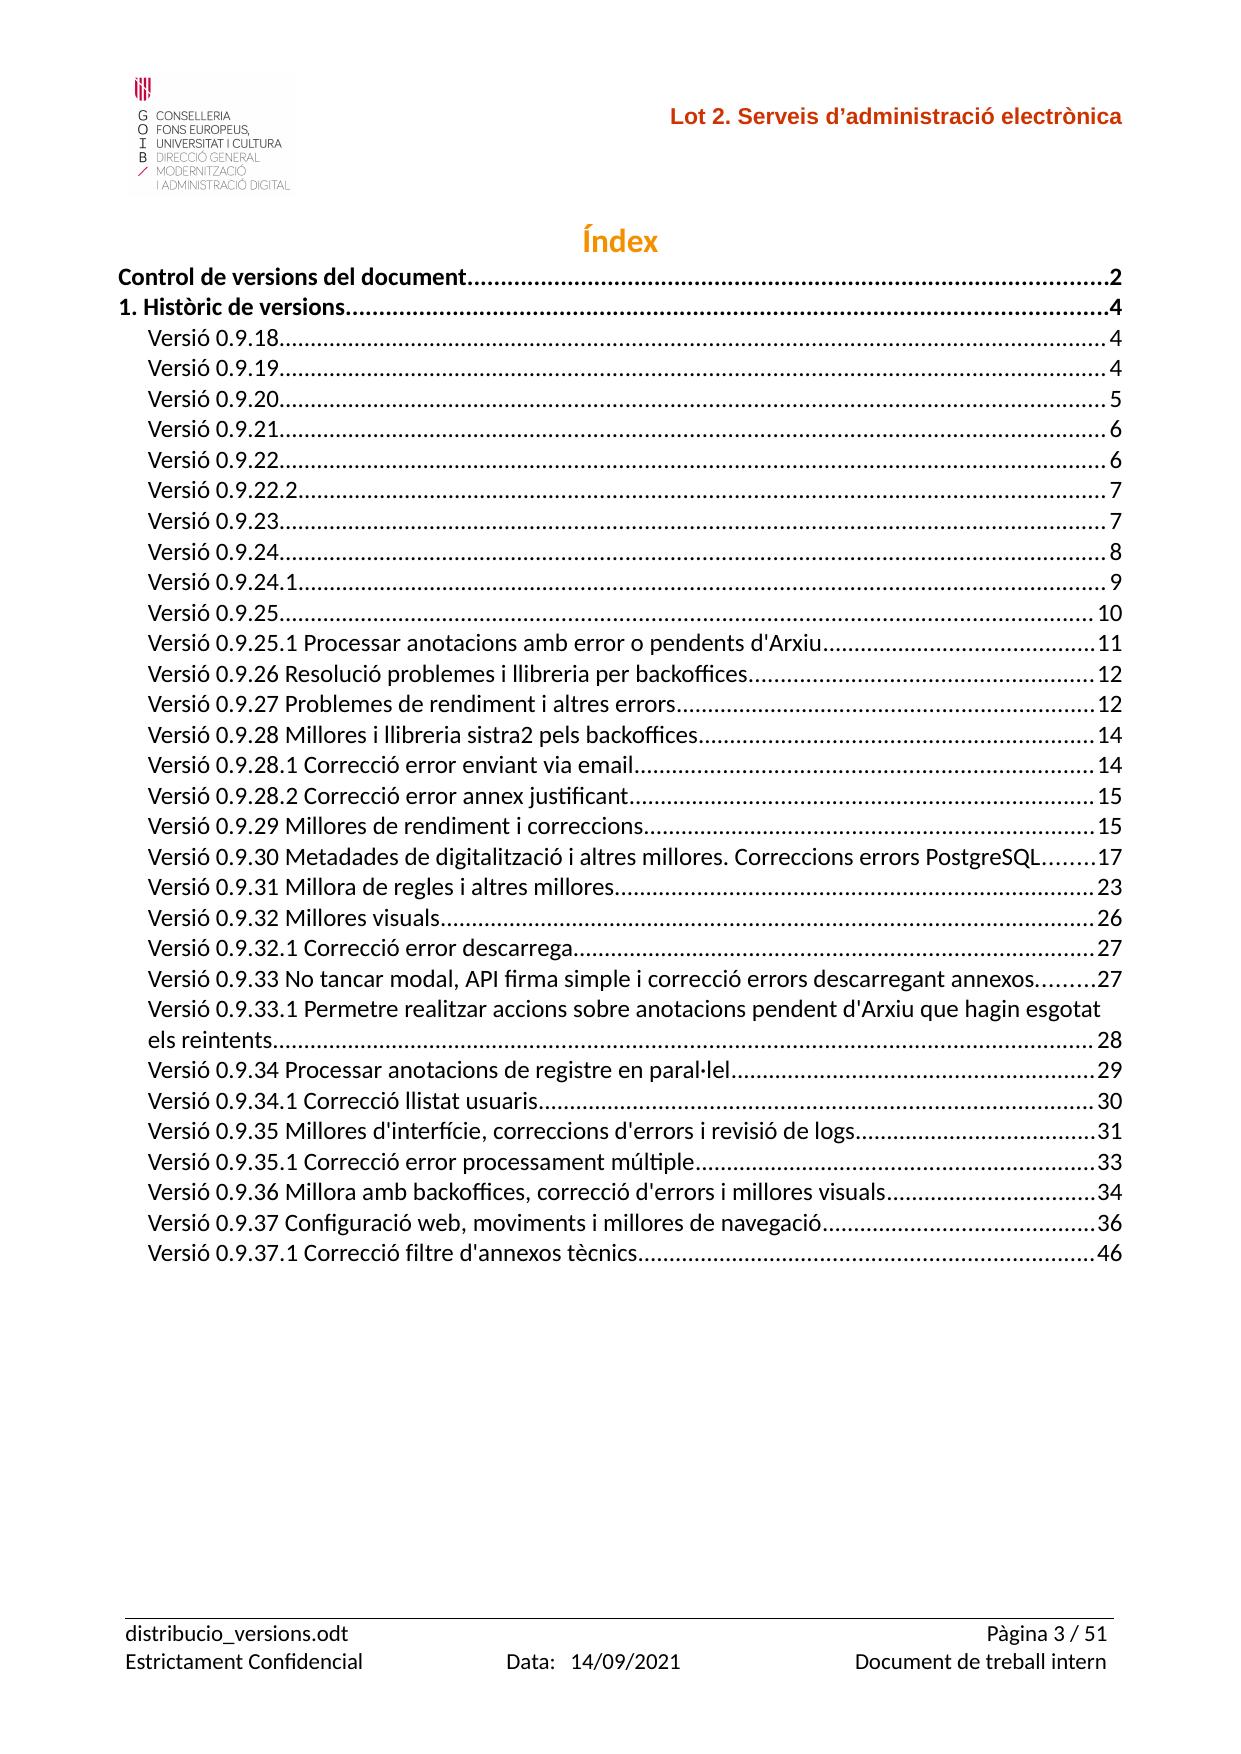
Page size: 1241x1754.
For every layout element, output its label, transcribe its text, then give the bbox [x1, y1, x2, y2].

text Versió 0.9.24 8 [148, 536, 1122, 566]
text Versió 0.9.33 No tancar modal, API firma simple i correcció errors descarregant annexos 27 [148, 963, 1122, 993]
text Versió 0.9.36 Millora amb backoffices, correcció d'errors i millores visuals 34 [148, 1177, 1122, 1207]
text Versió 0.9.28 Millores i llibreria sistra2 pels backoffices 14 [148, 719, 1122, 749]
text Versió 0.9.22 6 [148, 444, 1122, 474]
text Versió 0.9.34.1 Correcció llistat usuaris 30 [148, 1085, 1122, 1116]
text Control de versions del document 2 [118, 261, 1122, 291]
text Versió 0.9.21 6 [148, 413, 1122, 444]
text Versió 0.9.22.2 7 [148, 474, 1122, 505]
text Versió 0.9.28.1 Correcció error enviant via email 14 [148, 749, 1122, 780]
text Versió 0.9.18 4 [148, 322, 1122, 352]
text Índex [118, 220, 1122, 261]
text Versió 0.9.28.2 Correcció error annex justificant 15 [148, 780, 1122, 810]
picture [126, 70, 299, 197]
text Versió 0.9.27 Problemes de rendiment i altres errors 12 [148, 688, 1122, 719]
text Versió 0.9.32 Millores visuals. 26 [148, 902, 1122, 932]
text Versió 0.9.25.1 Processar anotacions amb error o pendents d'Arxiu 11 [148, 627, 1122, 658]
text Versió 0.9.24.1 9 [148, 566, 1122, 597]
text Versió 0.9.35 Millores d'interfície, correccions d'errors i revisió de logs 31 [148, 1116, 1122, 1146]
text Versió 0.9.33.1 Permetre realitzar accions sobre anotacions pendent d'Arxiu que hagin esgotat els reintents 28 [148, 993, 1122, 1054]
text Versió 0.9.20 5 [148, 383, 1122, 413]
text Versió 0.9.29 Millores de rendiment i correccions 15 [148, 810, 1122, 841]
text Versió 0.9.19 4 [148, 352, 1122, 383]
text Versió 0.9.25 10 [148, 597, 1122, 627]
text Versió 0.9.34 Processar anotacions de registre en paral·lel 29 [148, 1054, 1122, 1085]
text Versió 0.9.32.1 Correcció error descarrega 27 [148, 932, 1122, 963]
text 1. Històric de versions 4 [118, 291, 1122, 322]
text Versió 0.9.23 7 [148, 505, 1122, 536]
text Versió 0.9.30 Metadades de digitalització i altres millores. Correccions errors PostgreSQL 17 [148, 841, 1122, 871]
text Versió 0.9.31 Millora de regles i altres millores. 23 [148, 871, 1122, 902]
text Versió 0.9.26 Resolució problemes i llibreria per backoffices 12 [148, 658, 1122, 688]
text Versió 0.9.37 Configuració web, moviments i millores de navegació 36 [148, 1207, 1122, 1238]
text Versió 0.9.35.1 Correcció error processament múltiple 33 [148, 1146, 1122, 1177]
text Versió 0.9.37.1 Correcció filtre d'annexos tècnics 46 [148, 1238, 1122, 1268]
